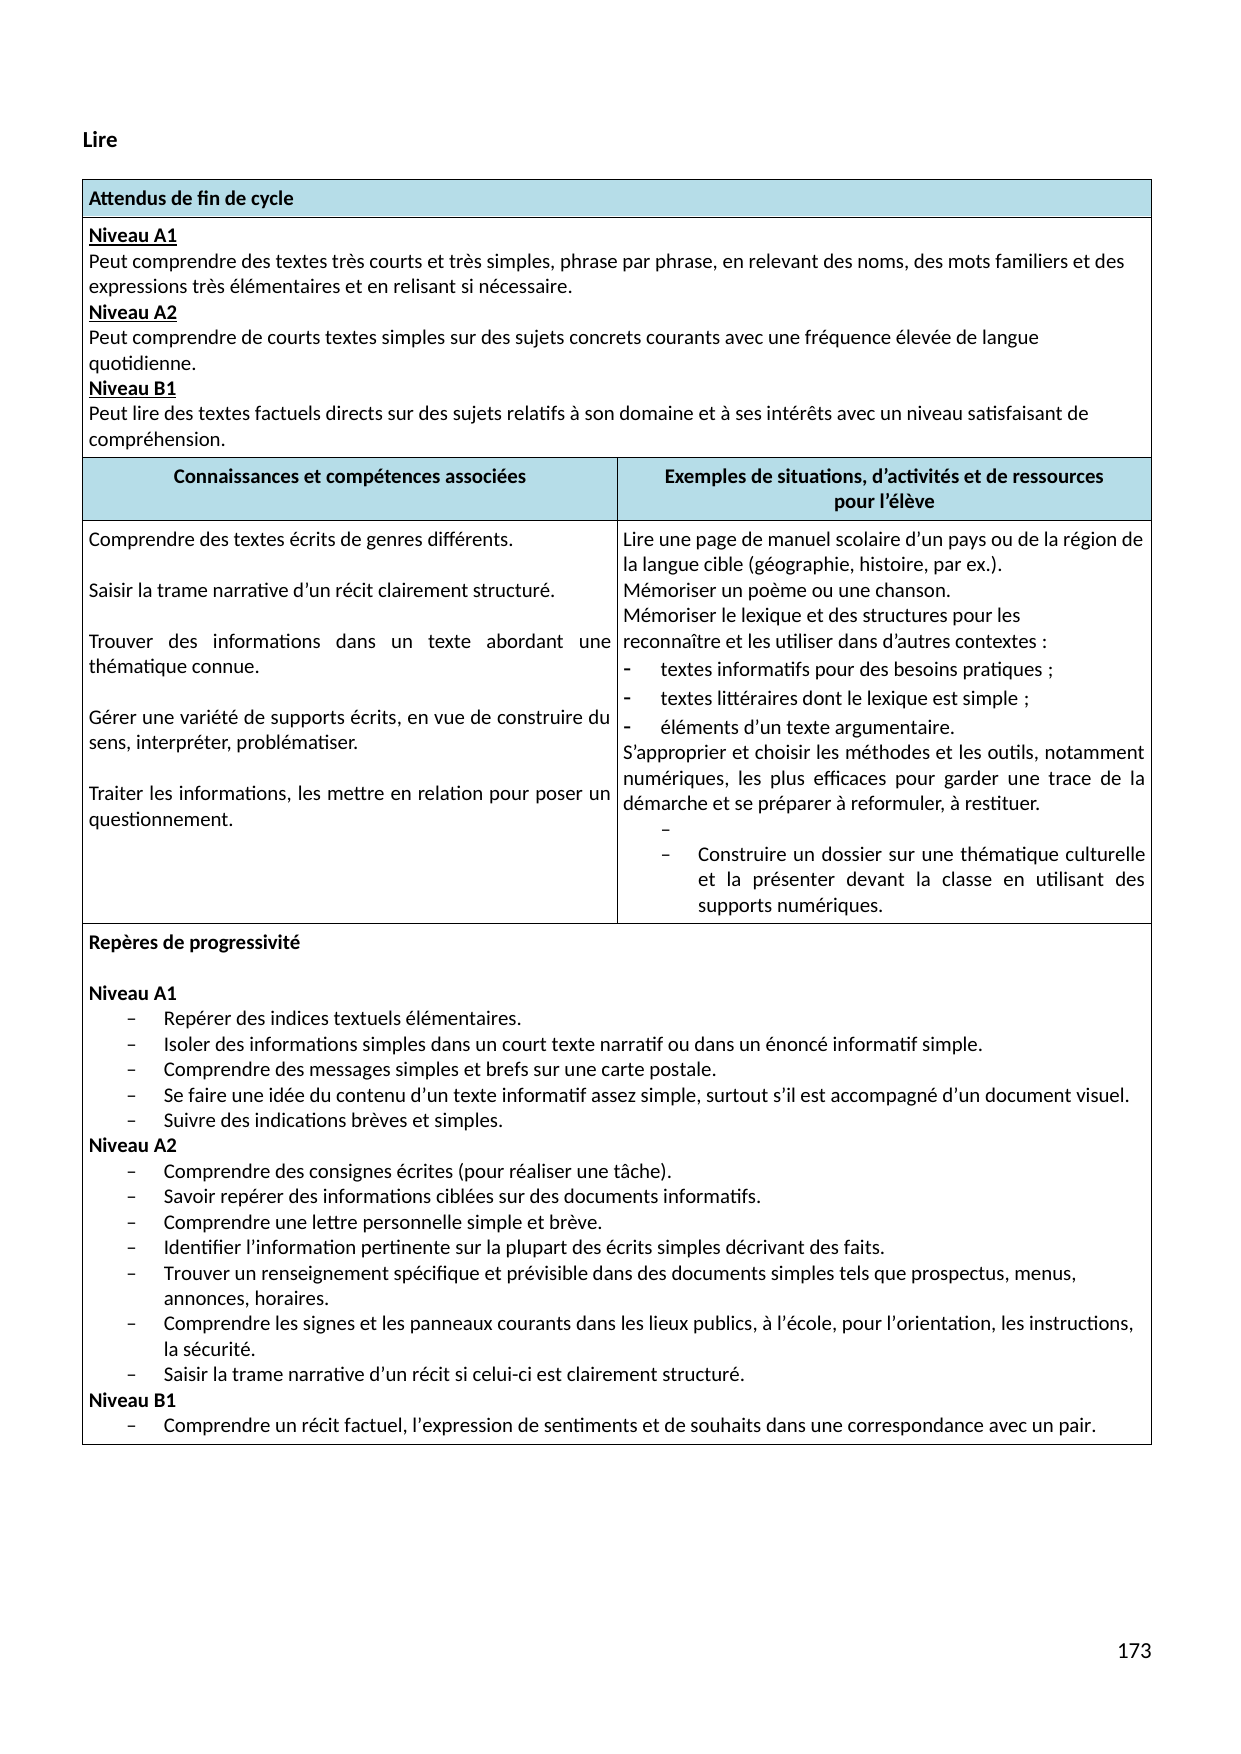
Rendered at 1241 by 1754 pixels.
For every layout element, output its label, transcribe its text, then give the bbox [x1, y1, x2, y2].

text Lire [83, 126, 1152, 153]
table_cell Niveau A1 Peut comprendre des textes très courts et très simples, phrase par phrase, en relevant des noms, des mots familiers et des expressions très élémentaires et en relisant si nécessaire. Niveau A2 Peut comprendre de courts textes simples sur des sujets concrets courants avec une fréquence élevée de langue quotidienne. Niveau B1 Peut lire des textes factuels directs sur des sujets relatifs à son domaine et à ses intérêts avec un niveau satisfaisant de compréhension. [83, 218, 1151, 457]
table_cell Repères de progressivité Niveau A1 Repérer des indices textuels élémentaires. Isoler des informations simples dans un court texte narratif ou dans un énoncé informatif simple. Comprendre des messages simples et brefs sur une carte postale. Se faire une idée du contenu d’un texte informatif assez simple, surtout s’il est accompagné d’un document visuel. Suivre des indications brèves et simples. Niveau A2 Comprendre des consignes écrites (pour réaliser une tâche). Savoir repérer des informations ciblées sur des documents informatifs. Comprendre une lettre personnelle simple et brève. Identifier l’information pertinente sur la plupart des écrits simples décrivant des faits. Trouver un renseignement spécifique et prévisible dans des documents simples tels que prospectus, menus, annonces, horaires. Comprendre les signes et les panneaux courants dans les lieux publics, à l’école, pour l’orientation, les instructions, la sécurité. Saisir la trame narrative d’un récit si celui-ci est clairement structuré. Niveau B1 Comprendre un récit factuel, l’expression de sentiments et de souhaits dans une correspondance avec un pair. [83, 924, 1151, 1443]
table_cell Lire une page de manuel scolaire d’un pays ou de la région de la langue cible (géographie, histoire, par ex.). Mémoriser un poème ou une chanson. Mémoriser le lexique et des structures pour les reconnaître et les utiliser dans d’autres contextes : textes informatifs pour des besoins pratiques ; textes littéraires dont le lexique est simple ; éléments d’un texte argumentaire. S’approprier et choisir les méthodes et les outils, notamment numériques, les plus efficaces pour garder une trace de la démarche et se préparer à reformuler, à restituer. Construire un dossier sur une thématique culturelle et la présenter devant la classe en utilisant des supports numériques. [618, 521, 1151, 923]
table_header Attendus de fin de cycle [83, 180, 1151, 216]
table_cell Exemples de situations, d’activités et de ressources pour l’élève [618, 458, 1151, 520]
table_cell Comprendre des textes écrits de genres différents. Saisir la trame narrative d’un récit clairement structuré. Trouver des informations dans un texte abordant une thématique connue. Gérer une variété de supports écrits, en vue de construire du sens, interpréter, problématiser. Traiter les informations, les mettre en relation pour poser un questionnement. [83, 521, 617, 923]
table_cell Connaissances et compétences associées [83, 458, 617, 520]
